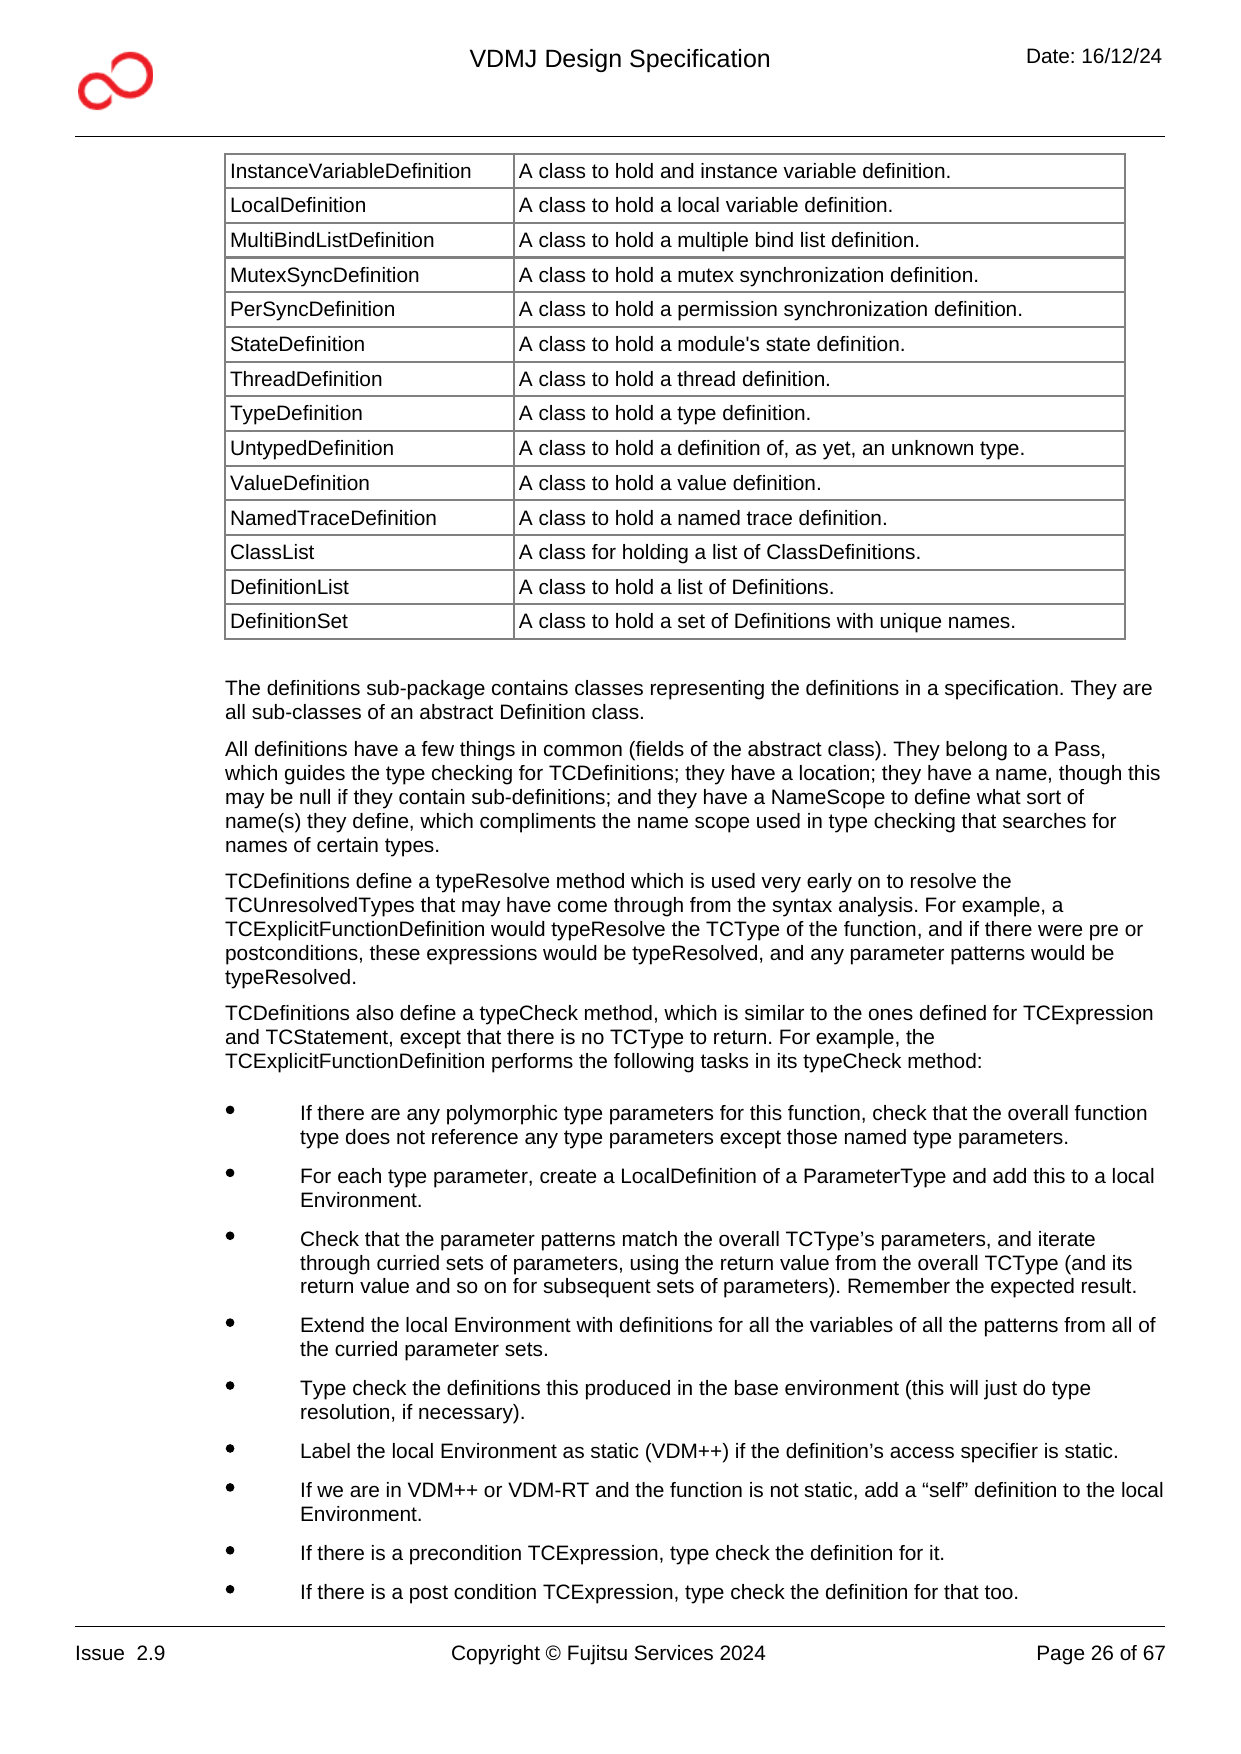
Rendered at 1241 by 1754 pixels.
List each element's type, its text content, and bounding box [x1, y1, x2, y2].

table_cell A class to hold a permission synchronization definition. [515, 293, 1124, 326]
list If there is a precondition TCExpression, type check the definition for it. [225, 1541, 1165, 1565]
table_cell A class to hold a multiple bind list definition. [515, 224, 1124, 256]
list If we are in VDM++ or VDM-RT and the function is not static, add a “self” definition to the local Environment. [225, 1478, 1165, 1526]
table_cell DefinitionSet [226, 605, 513, 638]
table_cell A class to hold a type definition. [515, 397, 1124, 430]
table_cell StateDefinition [226, 328, 513, 361]
table_cell A class to hold and instance variable definition. [515, 155, 1124, 187]
table_cell A class to hold a mutex synchronization definition. [515, 259, 1124, 291]
text All definitions have a few things in common (fields of the abstract class). They belong to a Pass, which guides the type checking for TCDefinitions; they have a location; they have a name, though this may be null if they contain sub-definitions; and they have a NameScope to define what sort of name(s) they define, which compliments the name scope used in type checking that searches for names of certain types. [225, 737, 1165, 857]
table_cell A class to hold a list of Definitions. [515, 571, 1124, 603]
list Label the local Environment as static (VDM++) if the definition’s access specifier is static. [225, 1439, 1165, 1463]
picture [78, 44, 153, 120]
text TCDefinitions define a typeResolve method which is used very early on to resolve the TCUnresolvedTypes that may have come through from the syntax analysis. For example, a TCExplicitFunctionDefinition would typeResolve the TCType of the function, and if there were pre or postconditions, these expressions would be typeResolved, and any parameter patterns would be typeResolved. [225, 869, 1165, 989]
list If there is a post condition TCExpression, type check the definition for that too. [225, 1580, 1165, 1604]
table_cell MutexSyncDefinition [226, 259, 513, 291]
table_cell MultiBindListDefinition [226, 224, 513, 256]
text TCDefinitions also define a typeCheck method, which is similar to the ones defined for TCExpression and TCStatement, except that there is no TCType to return. For example, the TCExplicitFunctionDefinition performs the following tasks in its typeCheck method: [225, 1002, 1165, 1073]
table_cell ClassList [226, 536, 513, 569]
table_cell PerSyncDefinition [226, 293, 513, 326]
table_cell A class for holding a list of ClassDefinitions. [515, 536, 1124, 569]
table_cell UntypedDefinition [226, 432, 513, 464]
table_cell TypeDefinition [226, 397, 513, 430]
table_cell A class to hold a thread definition. [515, 363, 1124, 395]
list Check that the parameter patterns match the overall TCType’s parameters, and iterate through curried sets of parameters, using the return value from the overall TCType (and its return value and so on for subsequent sets of parameters). Remember the expected result. [225, 1227, 1165, 1299]
table_cell A class to hold a value definition. [515, 467, 1124, 499]
table_cell ThreadDefinition [226, 363, 513, 395]
table_cell DefinitionList [226, 571, 513, 603]
table_cell A class to hold a local variable definition. [515, 189, 1124, 222]
list If there are any polymorphic type parameters for this function, check that the overall function type does not reference any type parameters except those named type parameters. [225, 1101, 1165, 1149]
table_cell InstanceVariableDefinition [226, 155, 513, 187]
text The definitions sub-package contains classes representing the definitions in a specification. They are all sub-classes of an abstract Definition class. [225, 677, 1165, 724]
table_cell LocalDefinition [226, 189, 513, 222]
table_cell A class to hold a module's state definition. [515, 328, 1124, 361]
table_cell NamedTraceDefinition [226, 501, 513, 534]
table_cell A class to hold a set of Definitions with unique names. [515, 605, 1124, 638]
table_cell A class to hold a named trace definition. [515, 501, 1124, 534]
table_cell A class to hold a definition of, as yet, an unknown type. [515, 432, 1124, 464]
table_cell ValueDefinition [226, 467, 513, 499]
list Extend the local Environment with definitions for all the variables of all the patterns from all of the curried parameter sets. [225, 1314, 1165, 1362]
list For each type parameter, create a LocalDefinition of a ParameterType and add this to a local Environment. [225, 1164, 1165, 1212]
list Type check the definitions this produced in the base environment (this will just do type resolution, if necessary). [225, 1377, 1165, 1424]
